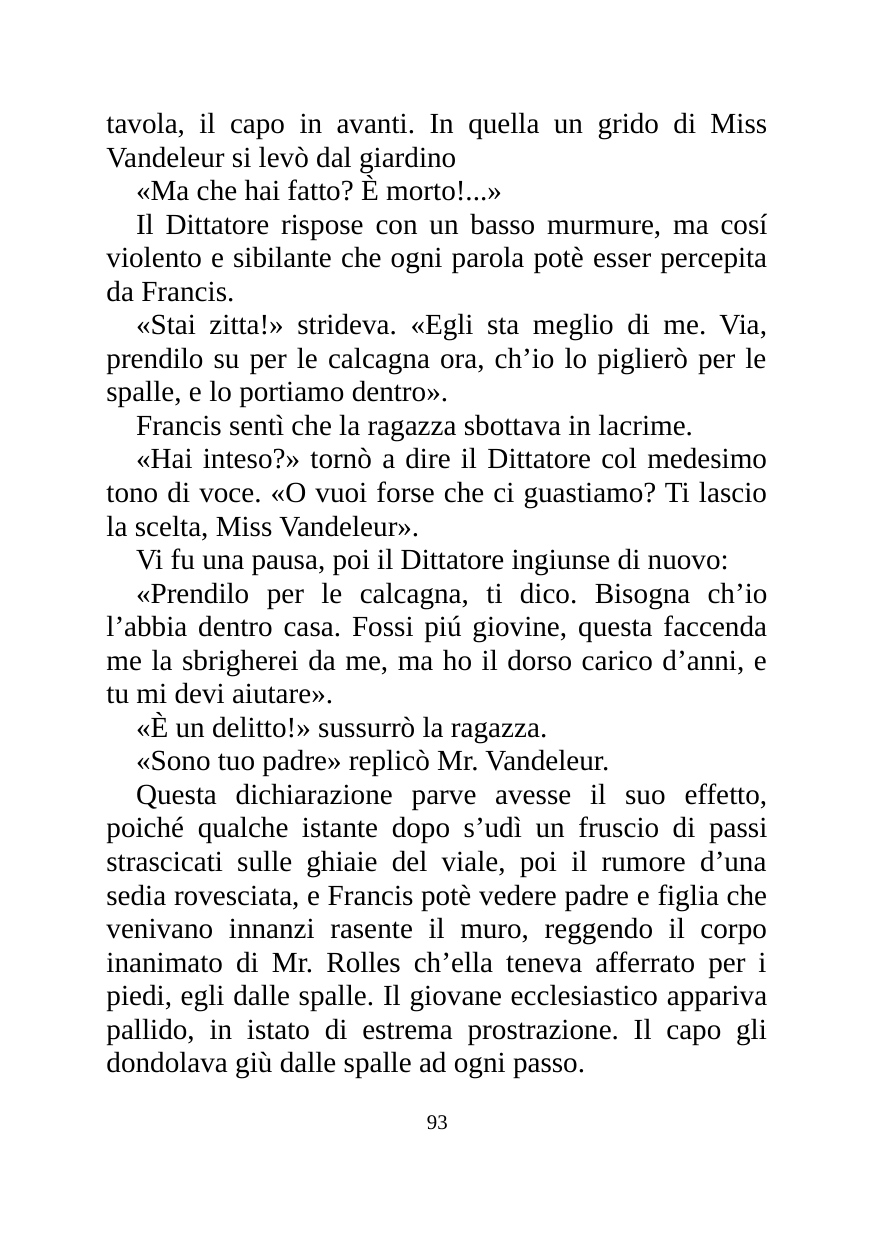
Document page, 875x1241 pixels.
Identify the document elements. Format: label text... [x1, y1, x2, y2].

text Vi fu una pausa, poi il Dittatore ingiunse di nuovo: [106, 542, 768, 576]
text «Hai inteso?» tornò a dire il Dittatore col medesimo tono di voce. «O vuoi forse che ci guastiamo? Ti lascio la scelta, Miss Vandeleur». [106, 442, 768, 542]
text «Sono tuo padre» replicò Mr. Vandeleur. [106, 743, 768, 777]
text «Ma che hai fatto? È morto!...» [106, 173, 768, 207]
text «Prendilo per le calcagna, ti dico. Bisogna ch’io l’abbia dentro casa. Fossi piú giovine, questa faccenda me la sbrigherei da me, ma ho il dorso carico d’anni, e tu mi devi aiutare». [106, 576, 768, 710]
text tavola, il capo in avanti. In quella un grido di Miss Vandeleur si levò dal giardino [106, 106, 768, 173]
text Francis sentì che la ragazza sbottava in lacrime. [106, 408, 768, 442]
text «È un delitto!» sussurrò la ragazza. [106, 710, 768, 743]
text Questa dichiarazione parve avesse il suo effetto, poiché qualche istante dopo s’udì un fruscio di passi strascicati sulle ghiaie del viale, poi il rumore d’una sedia rovesciata, e Francis potè vedere padre e figlia che venivano innanzi rasente il muro, reggendo il corpo inanimato di Mr. Rolles ch’ella teneva afferrato per i piedi, egli dalle spalle. Il giovane ecclesiastico appariva pallido, in istato di estrema prostrazione. Il capo gli dondolava giù dalle spalle ad ogni passo. [106, 777, 768, 1079]
text Il Dittatore rispose con un basso murmure, ma cosí violento e sibilante che ogni parola potè esser percepita da Francis. [106, 207, 768, 307]
text «Stai zitta!» strideva. «Egli sta meglio di me. Via, prendilo su per le calcagna ora, ch’io lo piglierò per le spalle, e lo portiamo dentro». [106, 307, 768, 408]
